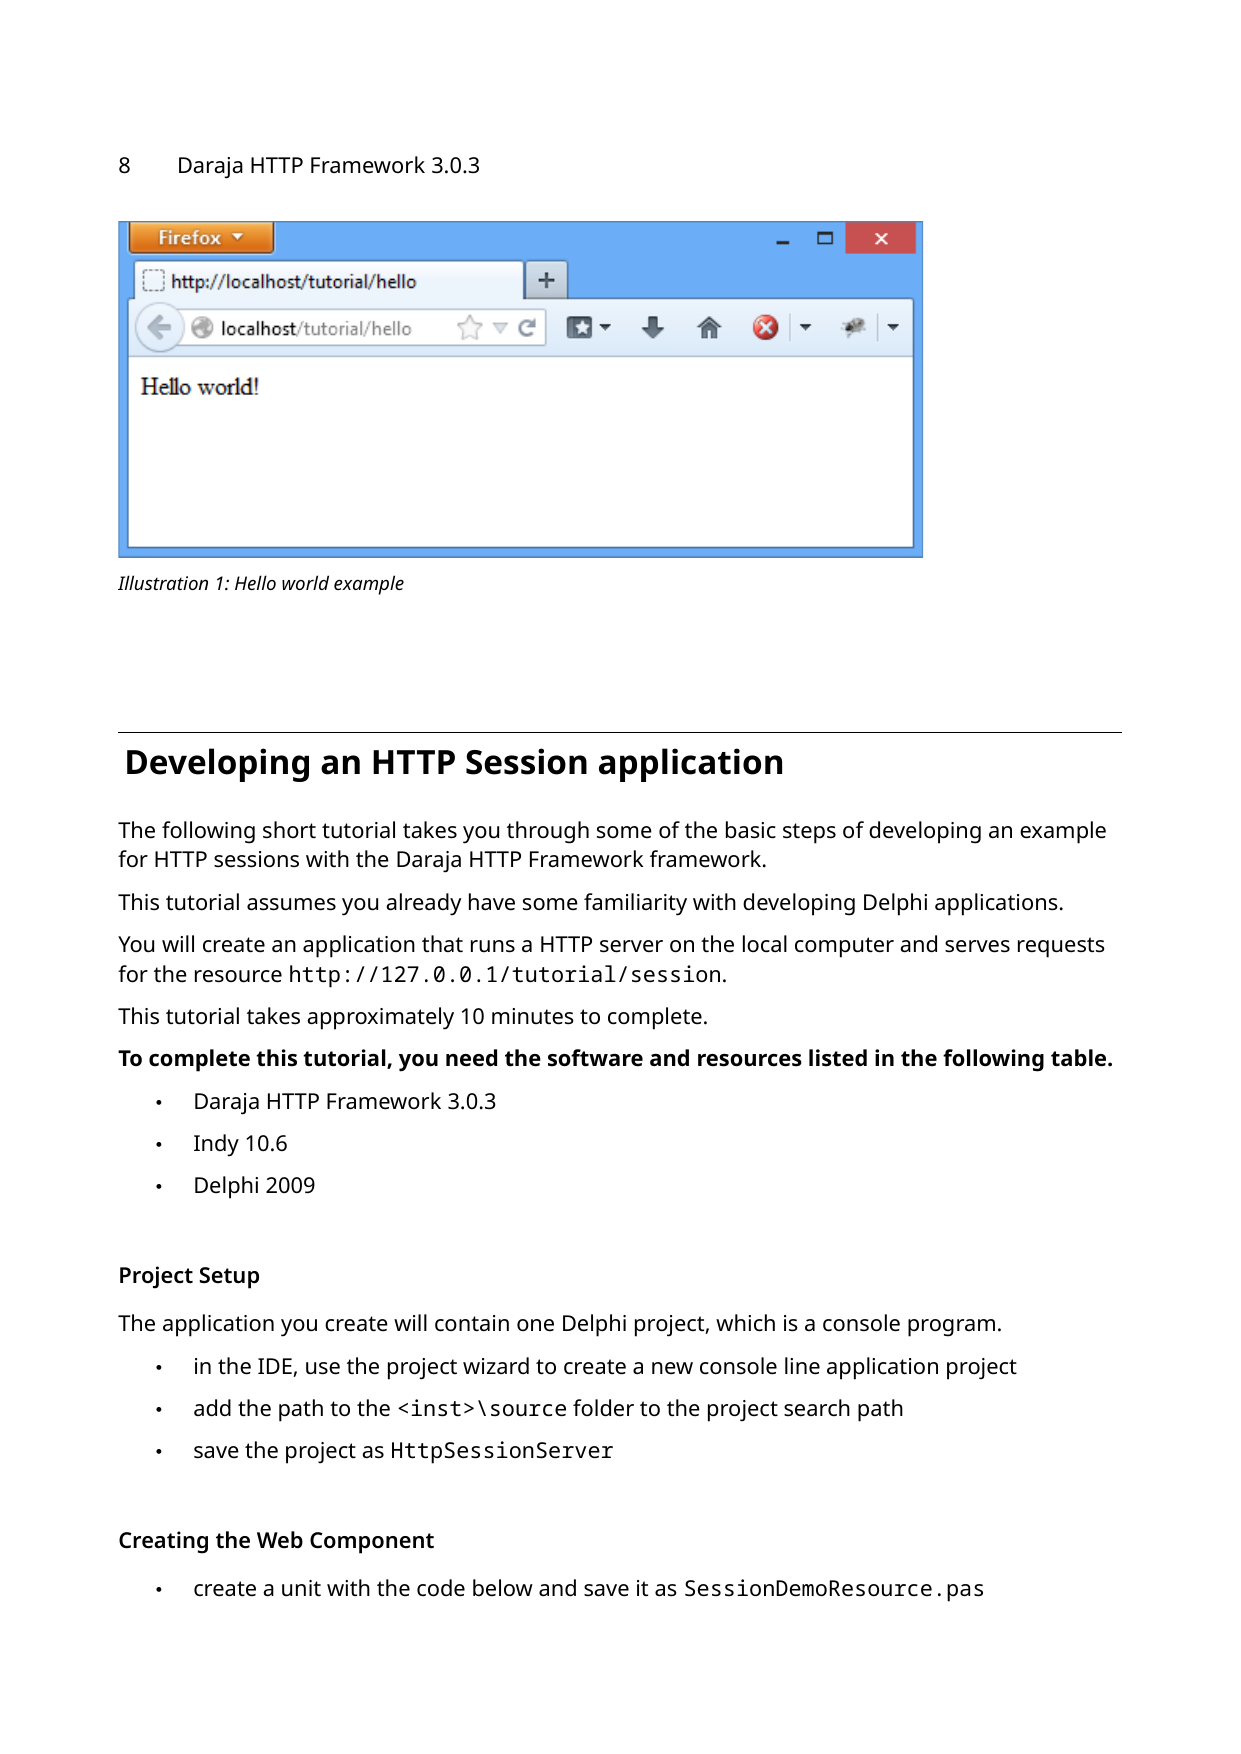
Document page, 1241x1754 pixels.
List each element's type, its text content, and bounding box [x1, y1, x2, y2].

list in the IDE, use the project wizard to create a new console line application project [156, 1351, 1122, 1381]
list create a unit with the code below and save it as SessionDemoResource.pas [156, 1573, 1122, 1603]
text To complete this tutorial, you need the software and resources listed in the following table. [118, 1043, 1122, 1073]
text The following short tutorial takes you through some of the basic steps of developing an example for HTTP sessions with the Daraja HTTP Framework framework. [118, 815, 1122, 874]
text The application you create will contain one Delphi project, which is a console program. [118, 1308, 1122, 1338]
list Indy 10.6 [156, 1128, 1122, 1158]
list save the project as HttpSessionServer [156, 1435, 1122, 1465]
text Illustration 1: Hello world example [118, 558, 923, 596]
subtitle Project Setup [118, 1260, 1122, 1290]
text This tutorial takes approximately 10 minutes to complete. [118, 1001, 1122, 1031]
picture [118, 221, 924, 558]
subtitle Creating the Web Component [118, 1525, 1122, 1555]
list add the path to the <inst>\source folder to the project search path [156, 1393, 1122, 1423]
list Daraja HTTP Framework 3.0.3 [156, 1086, 1122, 1116]
text You will create an application that runs a HTTP server on the local computer and serves requests for the resource http://127.0.0.1/tutorial/session. [118, 929, 1122, 989]
subtitle Developing an HTTP Session application [118, 733, 1122, 791]
list Delphi 2009 [156, 1170, 1122, 1200]
text This tutorial assumes you already have some familiarity with developing Delphi applications. [118, 887, 1122, 917]
